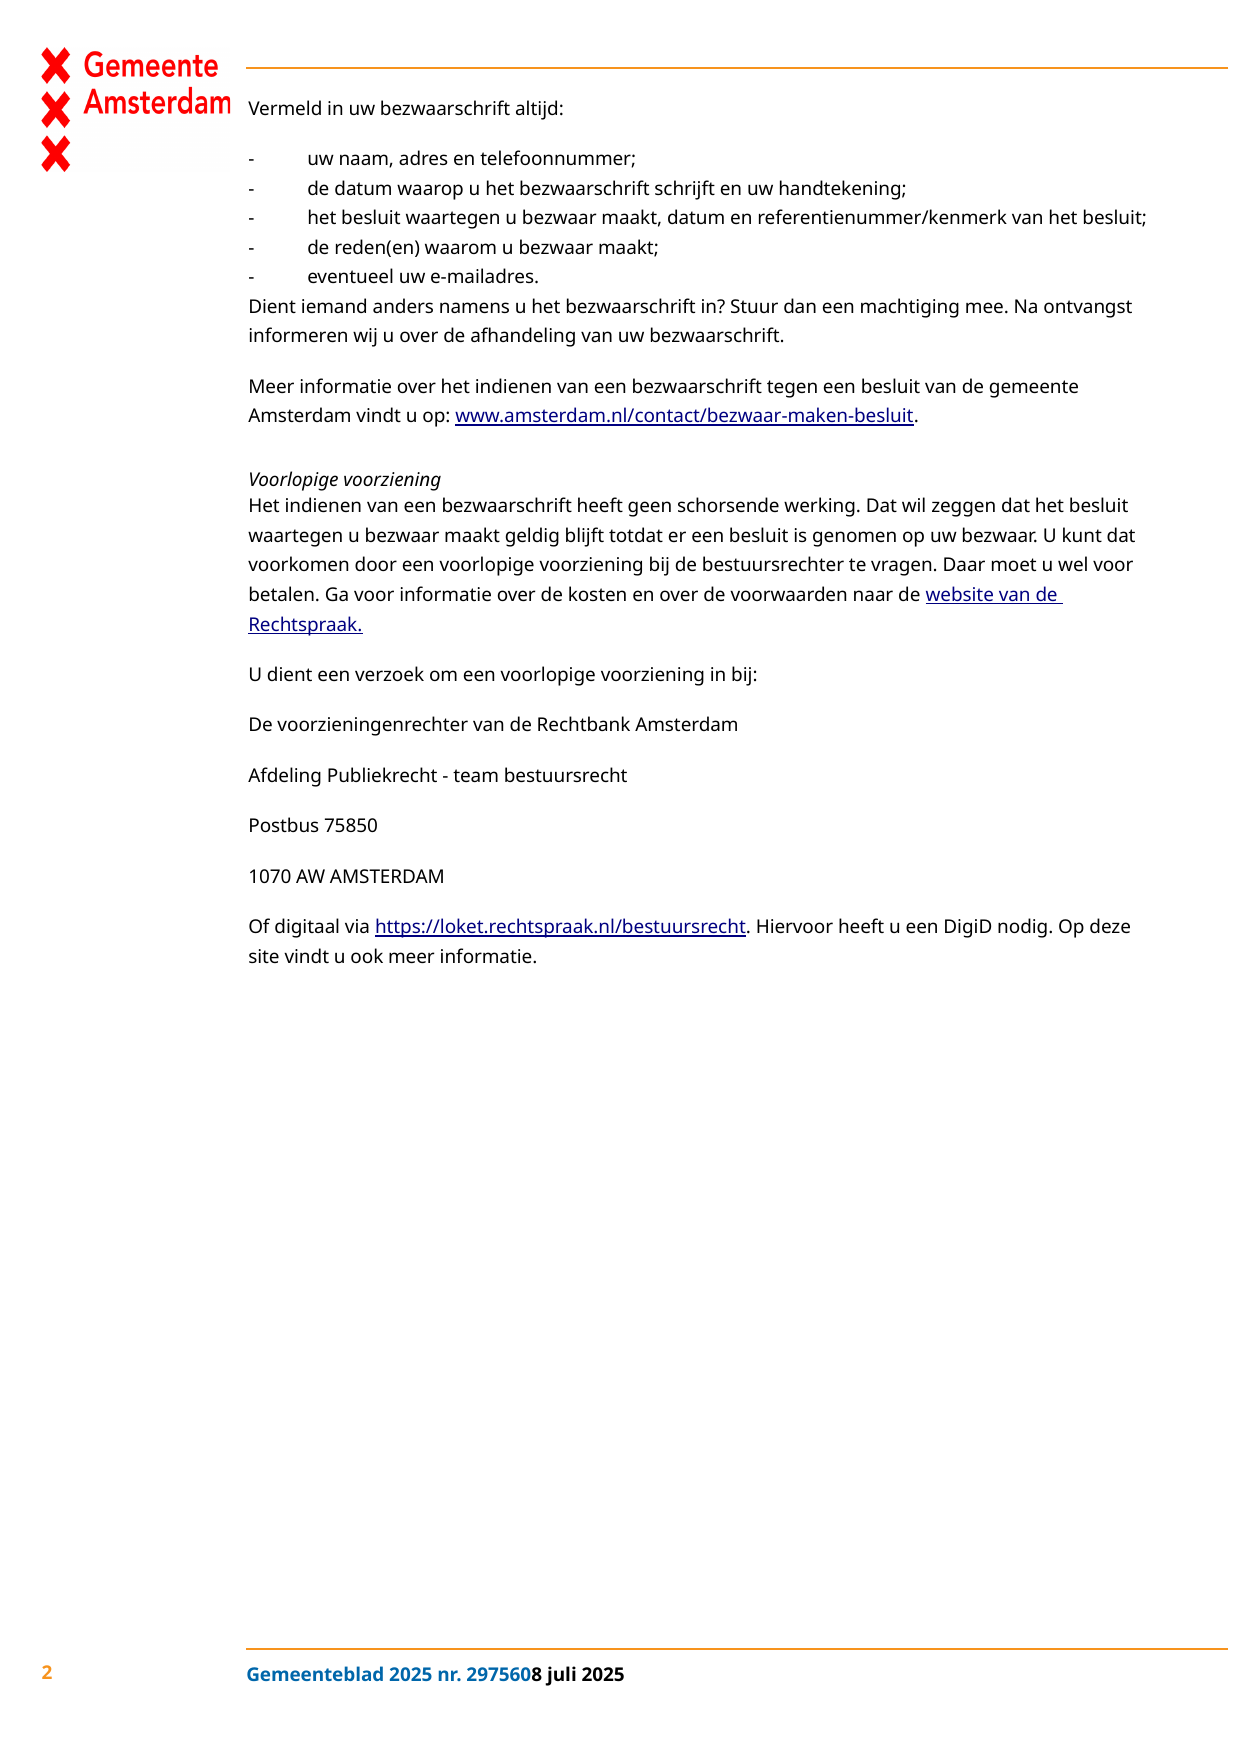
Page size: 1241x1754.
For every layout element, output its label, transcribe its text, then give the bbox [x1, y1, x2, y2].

text Dient iemand anders namens u het bezwaarschrift in? Stuur dan een machtiging mee. Na ontvangst informeren wij u over de afhandeling van uw bezwaarschrift. [248, 293, 1152, 348]
text Postbus 75850 [248, 812, 1152, 838]
list eventueel uw e-mailadres. [248, 263, 1152, 289]
text Afdeling Publiekrecht - team bestuursrecht [248, 762, 1152, 788]
text U dient een verzoek om een voorlopige voorziening in bij: [248, 661, 1152, 687]
text Het indienen van een bezwaarschrift heeft geen schorsende werking. Dat wil zeggen dat het besluit waartegen u bezwaar maakt geldig blijft totdat er een besluit is genomen op uw bezwaar. U kunt dat voorkomen door een voorlopige voorziening bij de bestuursrechter te vragen. Daar moet u wel voor betalen. Ga voor informatie over de kosten en over de voorwaarden naar de website van de Rechtspraak. [248, 492, 1152, 636]
text Meer informatie over het indienen van een bezwaarschrift tegen een besluit van de gemeente Amsterdam vindt u op: www.amsterdam.nl/contact/bezwaar-maken-besluit. [248, 373, 1152, 428]
text De voorzieningenrechter van de Rechtbank Amsterdam [248, 712, 1152, 737]
list de reden(en) waarom u bezwaar maakt; [248, 234, 1152, 260]
list de datum waarop u het bezwaarschrift schrijft en uw handtekening; [248, 175, 1152, 201]
picture [41, 47, 231, 172]
text Voorlopige voorziening [248, 467, 1152, 492]
text 1070 AW AMSTERDAM [248, 863, 1152, 888]
text Vermeld in uw bezwaarschrift altijd: [248, 95, 1152, 121]
text Of digitaal via https://loket.rechtspraak.nl/bestuursrecht. Hiervoor heeft u een DigiD nodig. Op deze site vindt u ook meer informatie. [248, 913, 1152, 968]
list uw naam, adres en telefoonnummer; [248, 145, 1152, 171]
list het besluit waartegen u bezwaar maakt, datum en referentienummer/kenmerk van het besluit; [248, 204, 1152, 230]
